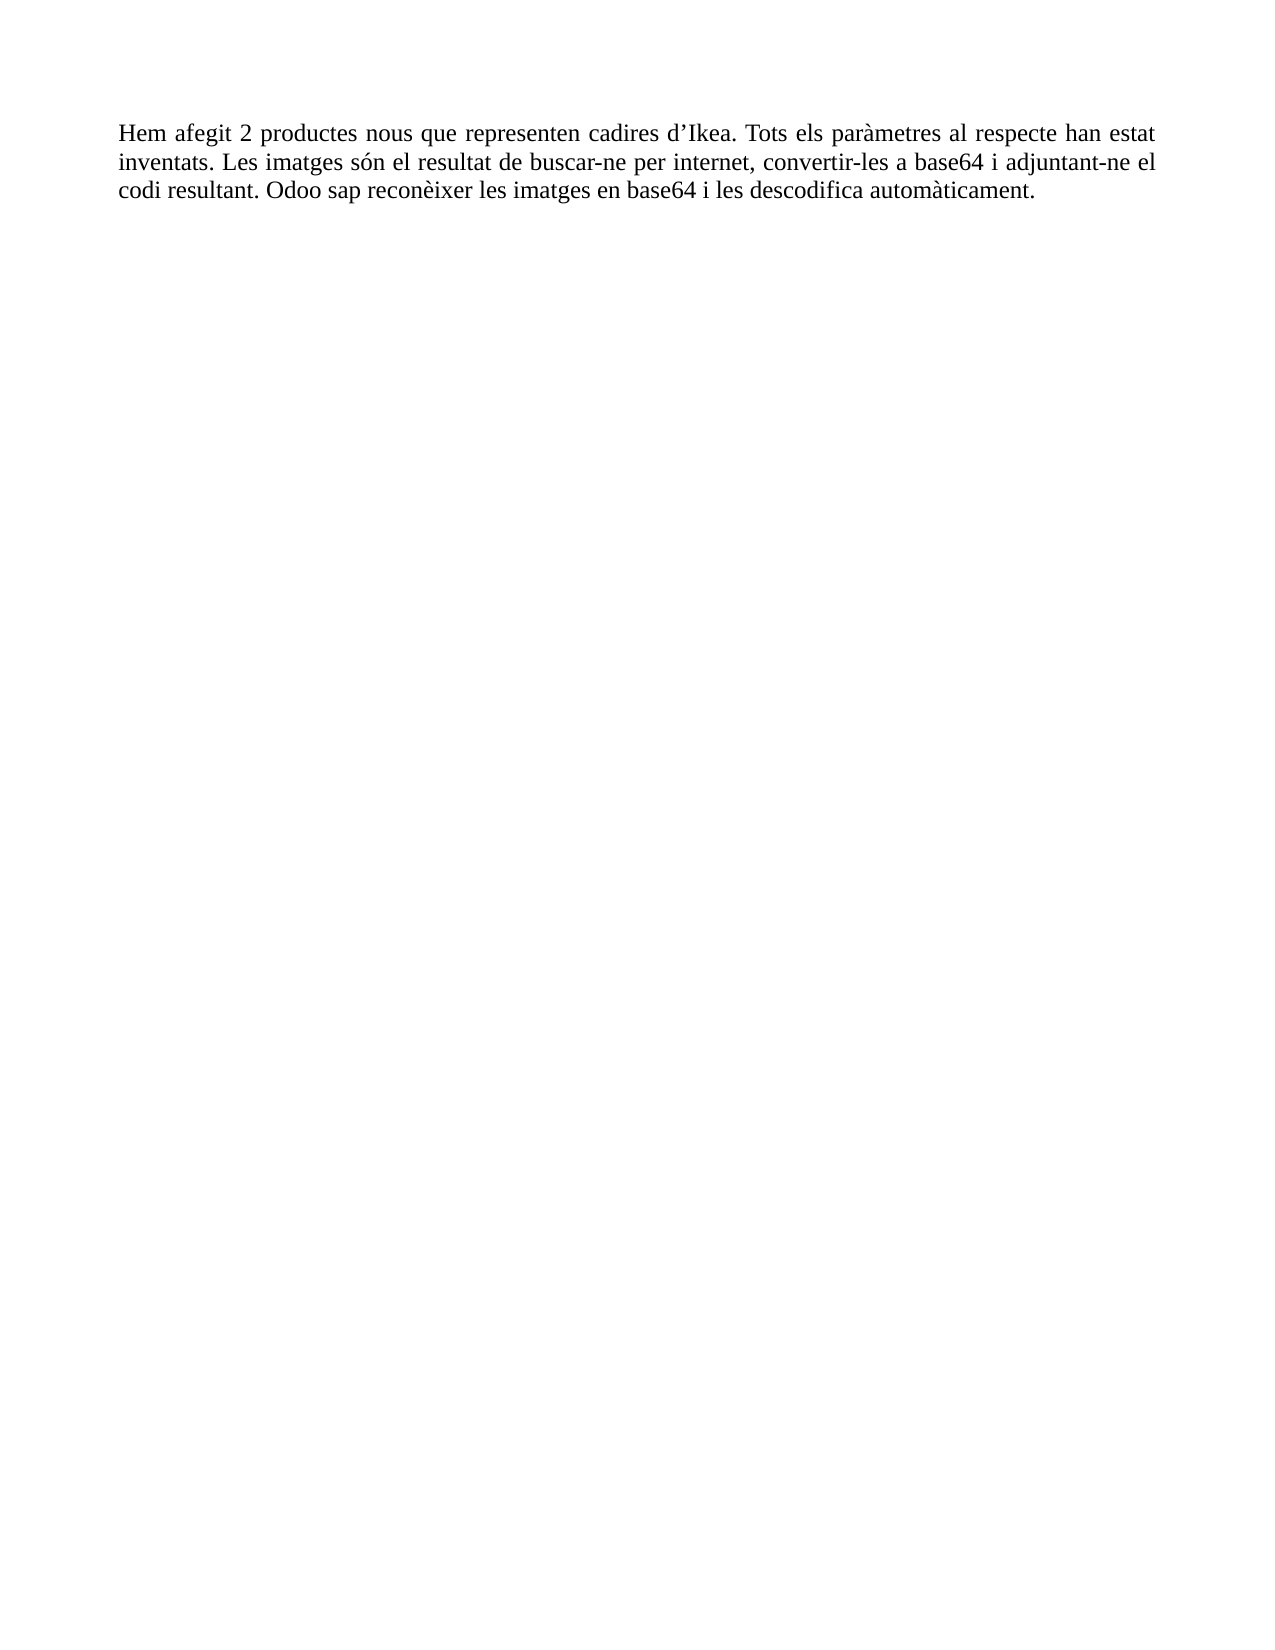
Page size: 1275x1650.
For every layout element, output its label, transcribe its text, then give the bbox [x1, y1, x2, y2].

text Hem afegit 2 productes nous que representen cadires d’Ikea. Tots els paràmetres al respecte han estat inventats. Les imatges són el resultat de buscar-ne per internet, convertir-les a base64 i adjuntant-ne el codi resultant. Odoo sap reconèixer les imatges en base64 i les descodifica automàticament. [118, 118, 1157, 204]
